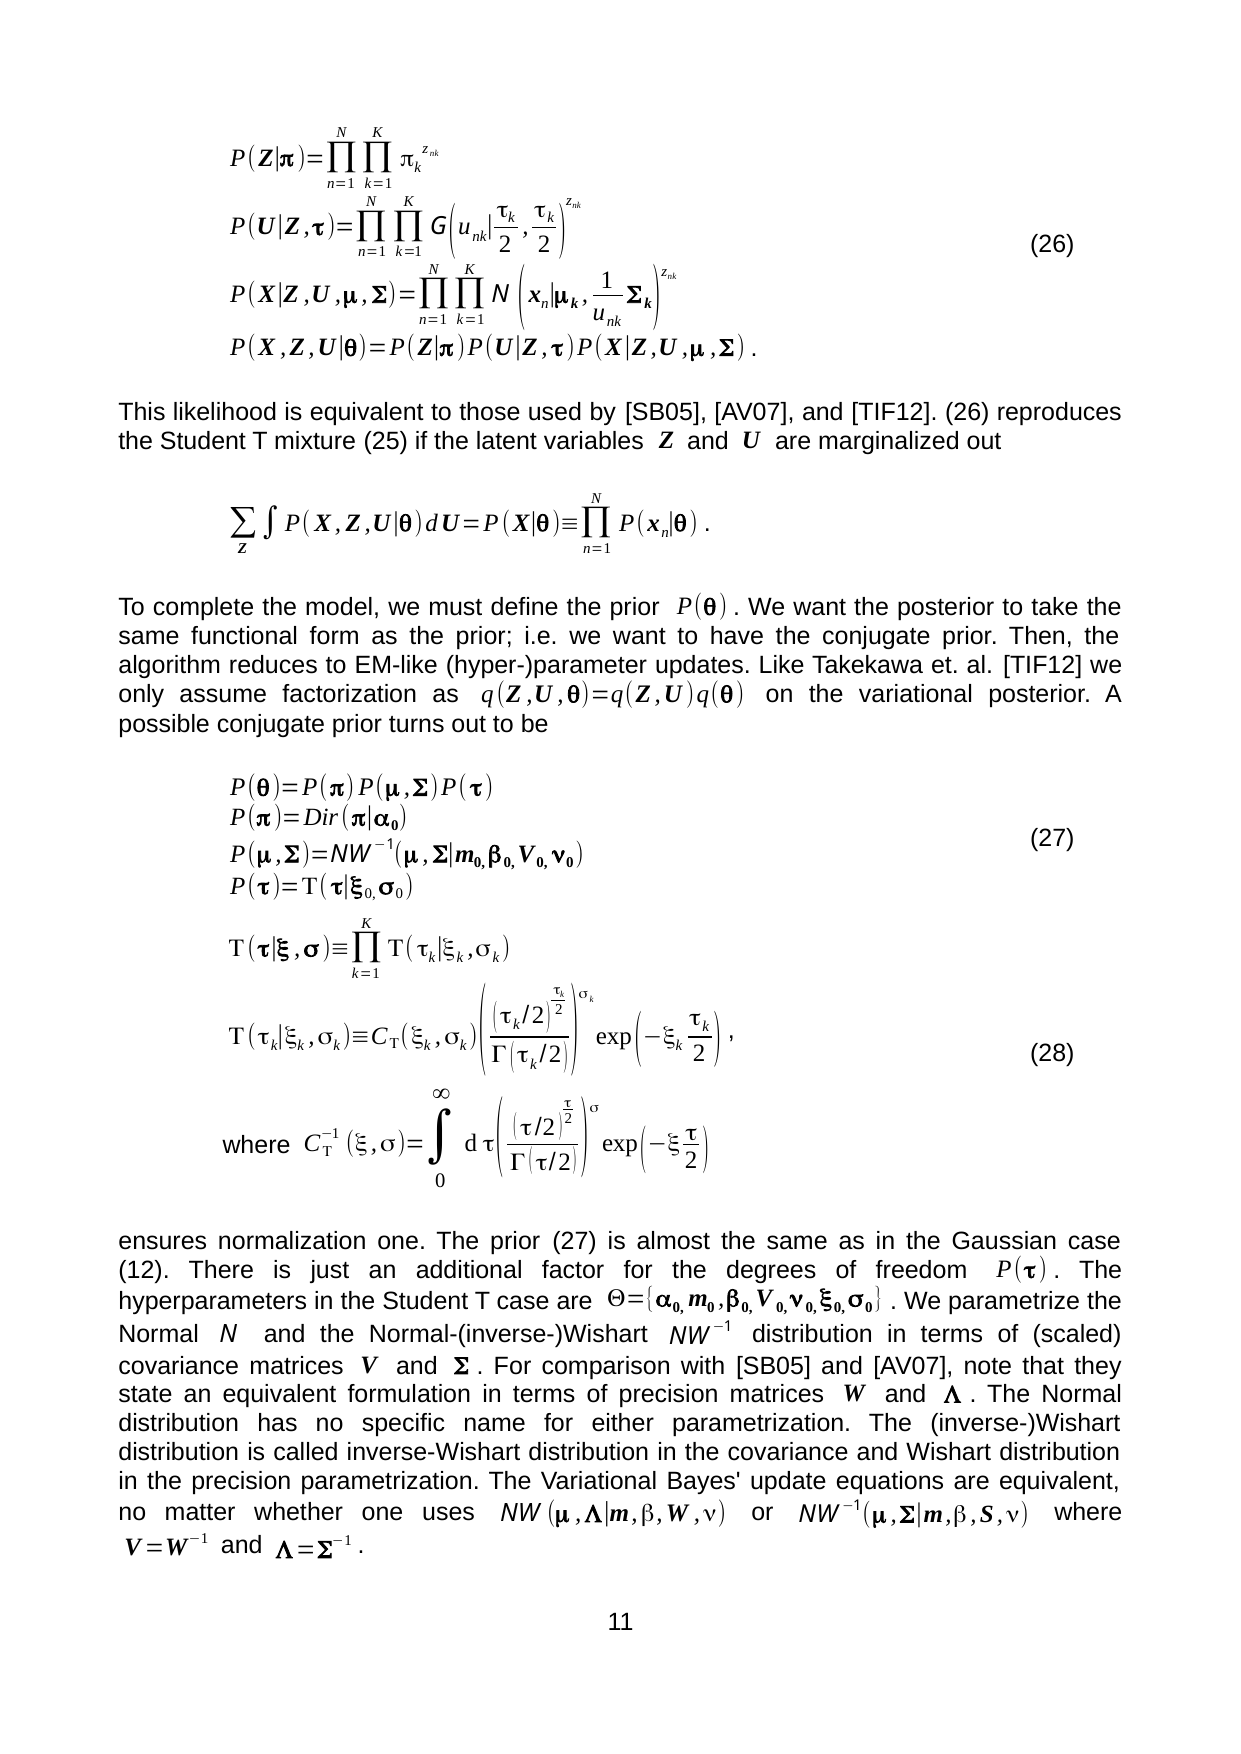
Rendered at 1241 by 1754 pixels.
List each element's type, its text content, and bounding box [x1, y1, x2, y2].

table_header (26) [1024, 118, 1123, 368]
table_header . [217, 118, 1024, 368]
table_header [118, 909, 217, 1197]
table_header (28) [1024, 909, 1123, 1197]
table_header [1024, 483, 1123, 562]
text This likelihood is equivalent to those used by [SB05], [AV07], and [TIF12]. (26) reproduces the Student T mixture (25) if the latent variables and are marginalized out [118, 397, 1122, 454]
table_header [118, 766, 217, 908]
text To complete the model, we must define the prior . We want the posterior to take the same functional form as the prior; i.e. we want to have the conjugate prior. Then, the algorithm reduces to EM-like (hyper-)parameter updates. Like Takekawa et. al. [TIF12] we only assume factorization as on the variational posterior. A possible conjugate prior turns out to be [118, 591, 1122, 738]
table_header [118, 118, 217, 368]
table_header [118, 483, 217, 562]
table_header [217, 766, 1024, 908]
table_header (27) [1024, 766, 1123, 908]
table_header . [217, 483, 1024, 562]
table_header , where [217, 909, 1024, 1197]
text ensures normalization one. The prior (27) is almost the same as in the Gaussian case (12). There is just an additional factor for the degrees of freedom . The hyperparameters in the Student T case are . We parametrize the Normal and the Normal-(inverse-)Wishart distribution in terms of (scaled) covariance matrices and . For comparison with [SB05] and [AV07], note that they state an equivalent formulation in terms of precision matrices and . The Normal distribution has no specific name for either parametrization. The (inverse-)Wishart distribution is called inverse-Wishart distribution in the covariance and Wishart distribution in the precision parametrization. The Variational Bayes' update equations are equivalent, no matter whether one uses or where and . [118, 1226, 1122, 1561]
